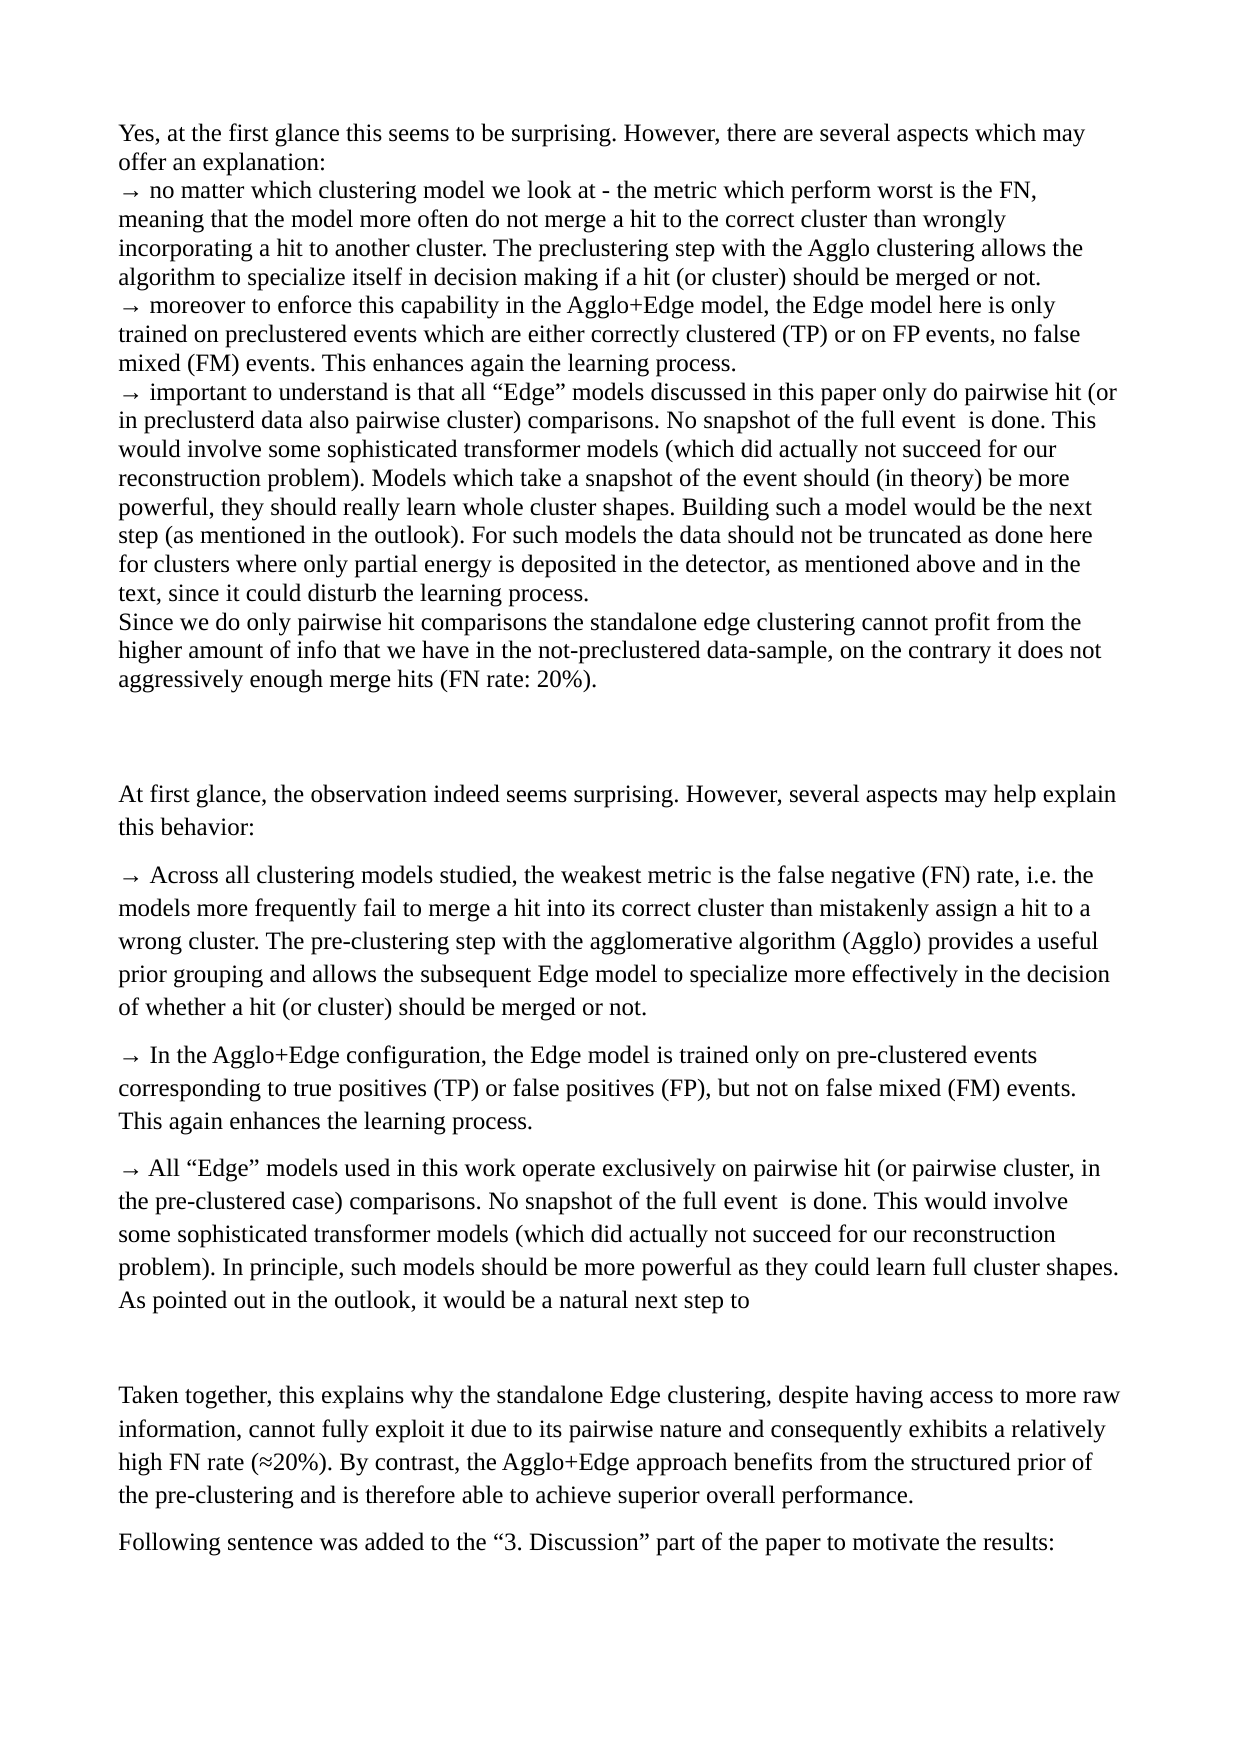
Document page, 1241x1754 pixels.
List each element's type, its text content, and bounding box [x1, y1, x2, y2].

text → moreover to enforce this capability in the Agglo+Edge model, the Edge model here is only trained on preclustered events which are either correctly clustered (TP) or on FP events, no false mixed (FM) events. This enhances again the learning process. [118, 291, 1122, 377]
text → Across all clustering models studied, the weakest metric is the false negative (FN) rate, i.e. the models more frequently fail to merge a hit into its correct cluster than mistakenly assign a hit to a wrong cluster. The pre-clustering step with the agglomerative algorithm (Agglo) provides a useful prior grouping and allows the subsequent Edge model to specialize more effectively in the decision of whether a hit (or cluster) should be merged or not. [118, 860, 1122, 1021]
text Since we do only pairwise hit comparisons the standalone edge clustering cannot profit from the higher amount of info that we have in the not-preclustered data-sample, on the contrary it does not aggressively enough merge hits (FN rate: 20%). [118, 607, 1122, 693]
text → no matter which clustering model we look at - the metric which perform worst is the FN, meaning that the model more often do not merge a hit to the correct cluster than wrongly incorporating a hit to another cluster. The preclustering step with the Agglo clustering allows the algorithm to specialize itself in decision making if a hit (or cluster) should be merged or not. [118, 176, 1122, 291]
text Taken together, this explains why the standalone Edge clustering, despite having access to more raw information, cannot fully exploit it due to its pairwise nature and consequently exhibits a relatively high FN rate (≈20%). By contrast, the Agglo+Edge approach benefits from the structured prior of the pre-clustering and is therefore able to achieve superior overall performance. [118, 1381, 1122, 1508]
text Following sentence was added to the “3. Discussion” part of the paper to motivate the results: [118, 1527, 1122, 1556]
text → important to understand is that all “Edge” models discussed in this paper only do pairwise hit (or in preclusterd data also pairwise cluster) comparisons. No snapshot of the full event is done. This would involve some sophisticated transformer models (which did actually not succeed for our reconstruction problem). Models which take a snapshot of the event should (in theory) be more powerful, they should really learn whole cluster shapes. Building such a model would be the next step (as mentioned in the outlook). For such models the data should not be truncated as done here for clusters where only partial energy is deposited in the detector, as mentioned above and in the text, since it could disturb the learning process. [118, 377, 1122, 607]
text At first glance, the observation indeed seems surprising. However, several aspects may help explain this behavior: [118, 779, 1122, 841]
text → In the Agglo+Edge configuration, the Edge model is trained only on pre-clustered events corresponding to true positives (TP) or false positives (FP), but not on false mixed (FM) events. This again enhances the learning process. [118, 1040, 1122, 1134]
text Yes, at the first glance this seems to be surprising. However, there are several aspects which may offer an explanation: [118, 118, 1122, 176]
text → All “Edge” models used in this work operate exclusively on pairwise hit (or pairwise cluster, in the pre-clustered case) comparisons. No snapshot of the full event is done. This would involve some sophisticated transformer models (which did actually not succeed for our reconstruction problem). In principle, such models should be more powerful as they could learn full cluster shapes. As pointed out in the outlook, it would be a natural next step to [118, 1153, 1122, 1314]
